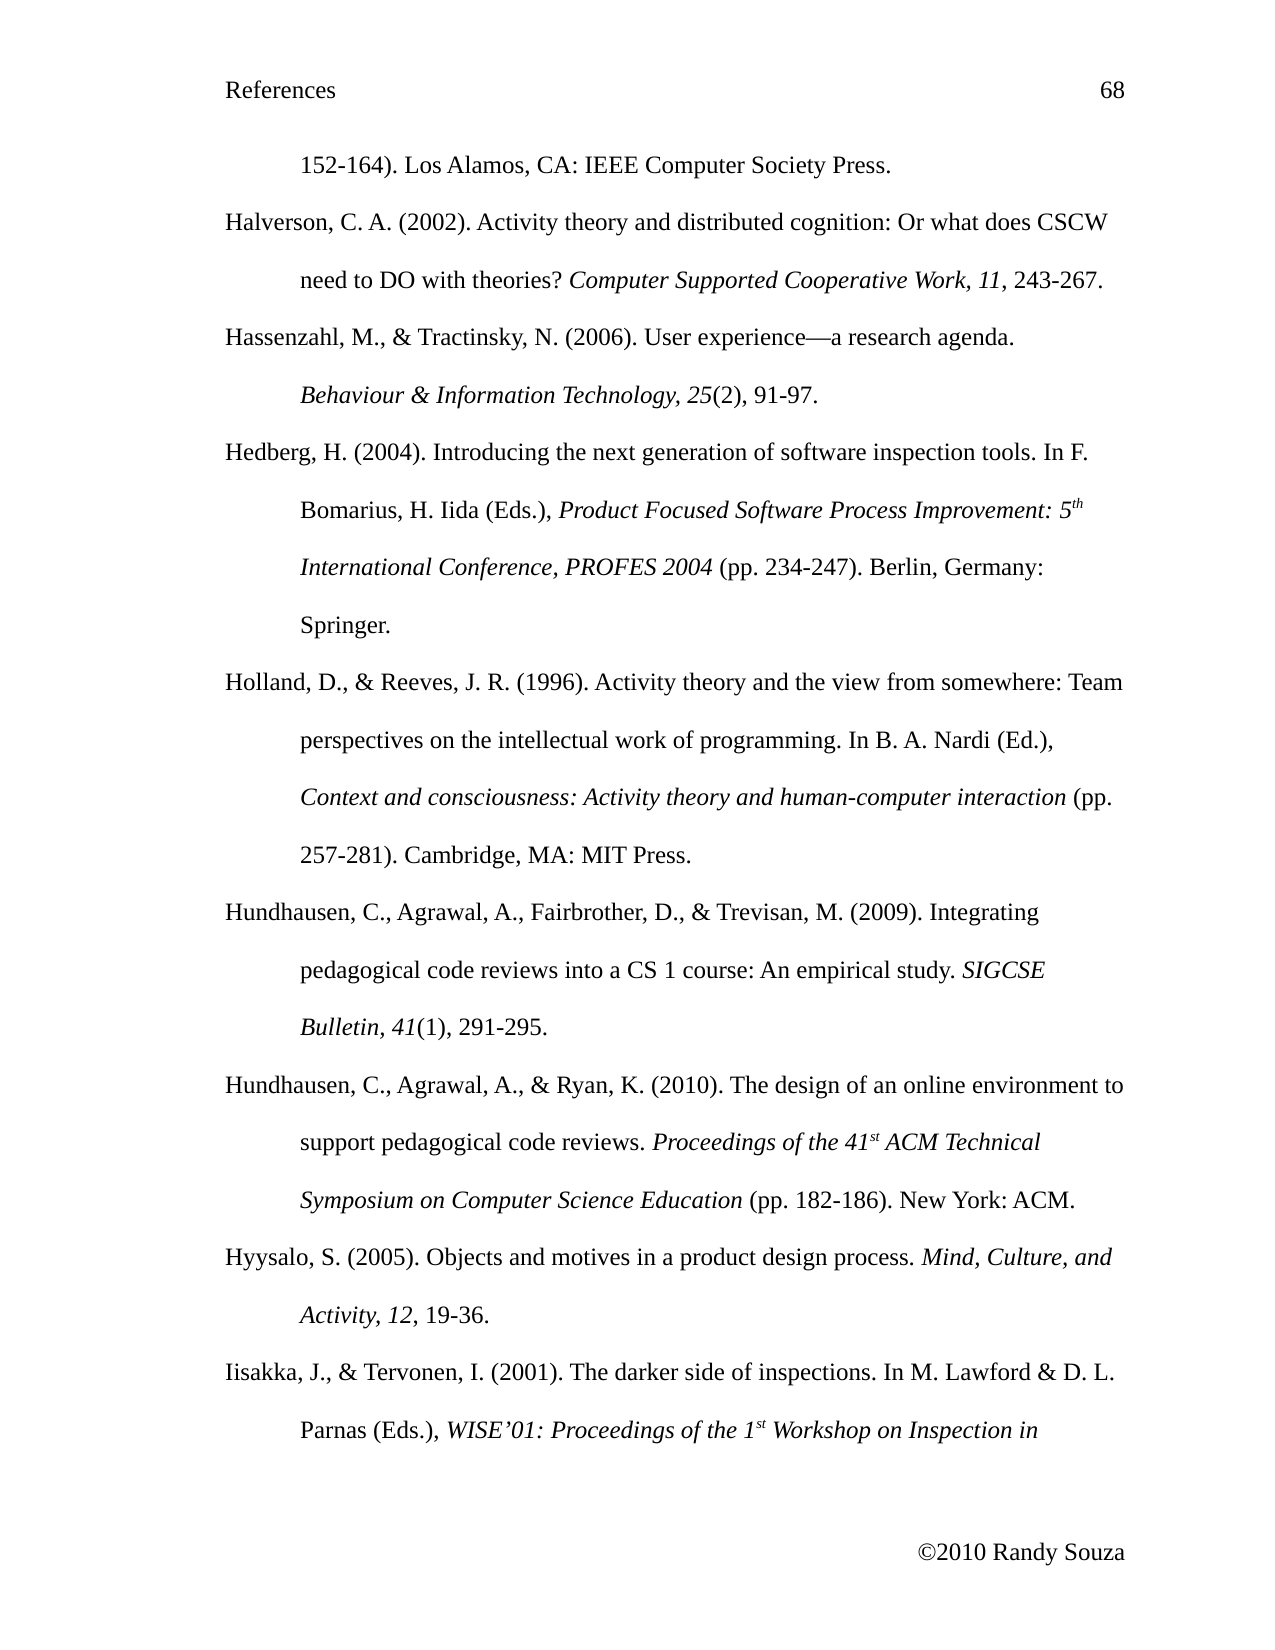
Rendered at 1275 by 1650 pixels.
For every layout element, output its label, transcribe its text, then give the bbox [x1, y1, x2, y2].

text Hedberg, H. (2004). Introducing the next generation of software inspection tools. In F. Bomarius, H. Iida (Eds.), Product Focused Software Process Improvement: 5th International Conference, PROFES 2004 (pp. 234-247). Berlin, Germany: Springer. [225, 437, 1125, 639]
text Iisakka, J., & Tervonen, I. (2001). The darker side of inspections. In M. Lawford & D. L. Parnas (Eds.), WISE’01: Proceedings of the 1st Workshop on Inspection in [225, 1357, 1125, 1444]
text Hyysalo, S. (2005). Objects and motives in a product design process. Mind, Culture, and Activity, 12, 19-36. [225, 1242, 1125, 1329]
text Hundhausen, C., Agrawal, A., & Ryan, K. (2010). The design of an online environment to support pedagogical code reviews. Proceedings of the 41st ACM Technical Symposium on Computer Science Education (pp. 182-186). New York: ACM. [225, 1070, 1125, 1214]
text 152-164). Los Alamos, CA: IEEE Computer Society Press. [225, 150, 1125, 179]
text Holland, D., & Reeves, J. R. (1996). Activity theory and the view from somewhere: Team perspectives on the intellectual work of programming. In B. A. Nardi (Ed.), Context and consciousness: Activity theory and human-computer interaction (pp. 257-281). Cambridge, MA: MIT Press. [225, 667, 1125, 869]
text Hassenzahl, M., & Tractinsky, N. (2006). User experience—a research agenda. Behaviour & Information Technology, 25(2), 91-97. [225, 322, 1125, 409]
text Halverson, C. A. (2002). Activity theory and distributed cognition: Or what does CSCW need to DO with theories? Computer Supported Cooperative Work, 11, 243-267. [225, 207, 1125, 294]
text Hundhausen, C., Agrawal, A., Fairbrother, D., & Trevisan, M. (2009). Integrating pedagogical code reviews into a CS 1 course: An empirical study. SIGCSE Bulletin, 41(1), 291-295. [225, 897, 1125, 1041]
